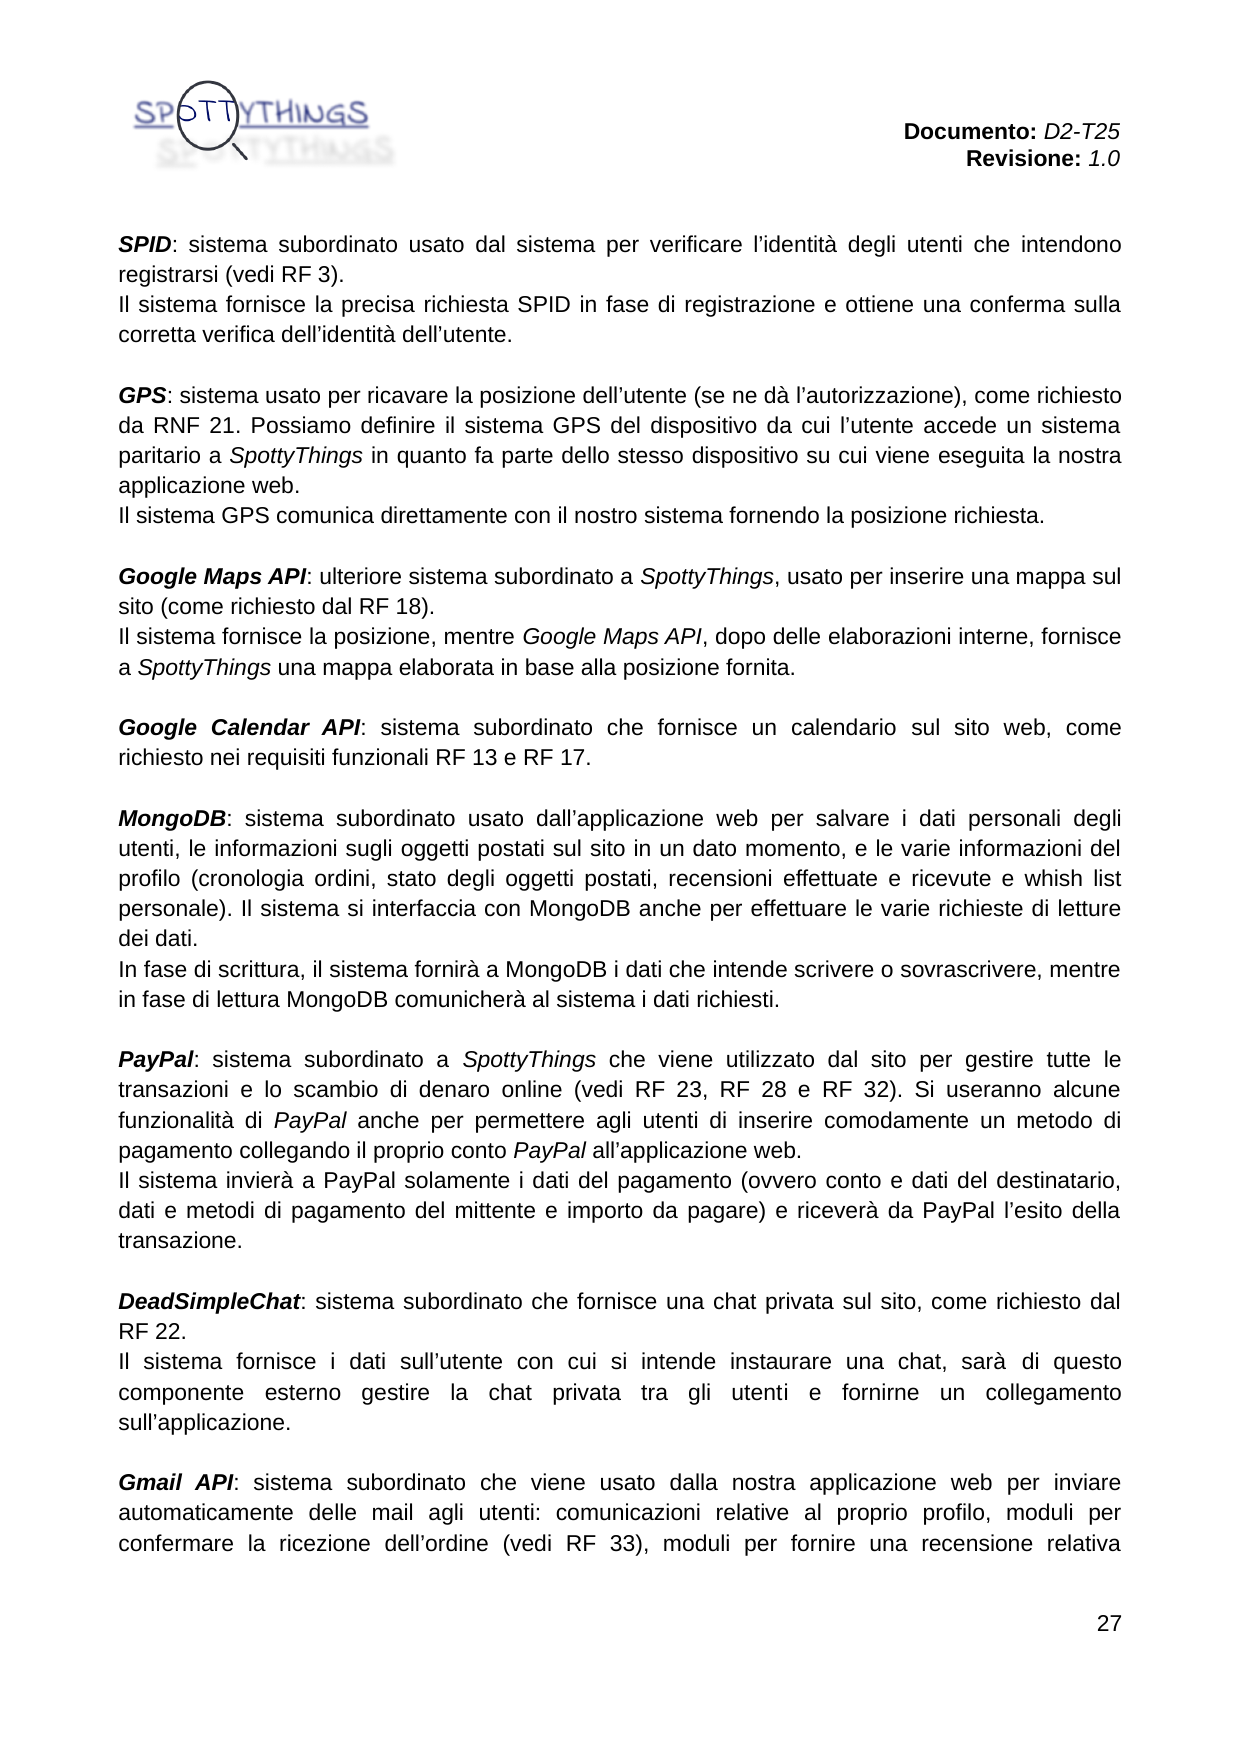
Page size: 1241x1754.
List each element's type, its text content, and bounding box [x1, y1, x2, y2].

picture [123, 73, 399, 187]
text Google Calendar API: sistema subordinato che fornisce un calendario sul sito web, come richiesto nei requisiti funzionali RF 13 e RF 17. [118, 714, 1122, 770]
text GPS: sistema usato per ricavare la posizione dell’utente (se ne dà l’autorizzazione), come richiesto da RNF 21. Possiamo definire il sistema GPS del dispositivo da cui l’utente accede un sistema paritario a SpottyThings in quanto fa parte dello stesso dispositivo su cui viene eseguita la nostra applicazione web. [118, 382, 1122, 498]
text Il sistema fornisce i dati sull’utente con cui si intende instaurare una chat, sarà di questo componente esterno gestire la chat privata tra gli utenti e fornirne un collegamento sull’applicazione. [118, 1348, 1122, 1435]
text DeadSimpleChat: sistema subordinato che fornisce una chat privata sul sito, come richiesto dal RF 22. [118, 1288, 1122, 1344]
text Il sistema fornisce la posizione, mentre Google Maps API, dopo delle elaborazioni interne, fornisce a SpottyThings una mappa elaborata in base alla posizione fornita. [118, 623, 1122, 680]
text MongoDB: sistema subordinato usato dall’applicazione web per salvare i dati personali degli utenti, le informazioni sugli oggetti postati sul sito in un dato momento, e le varie informazioni del profilo (cronologia ordini, stato degli oggetti postati, recensioni effettuate e ricevute e whish list personale). Il sistema si interfaccia con MongoDB anche per effettuare le varie richieste di letture dei dati. [118, 804, 1122, 952]
text Il sistema fornisce la precisa richiesta SPID in fase di registrazione e ottiene una conferma sulla corretta verifica dell’identità dell’utente. [118, 291, 1122, 347]
text Google Maps API: ulteriore sistema subordinato a SpottyThings, usato per inserire una mappa sul sito (come richiesto dal RF 18). [118, 563, 1122, 619]
text PayPal: sistema subordinato a SpottyThings che viene utilizzato dal sito per gestire tutte le transazioni e lo scambio di denaro online (vedi RF 23, RF 28 e RF 32). Si useranno alcune funzionalità di PayPal anche per permettere agli utenti di inserire comodamente un metodo di pagamento collegando il proprio conto PayPal all’applicazione web. [118, 1046, 1122, 1163]
text Gmail API: sistema subordinato che viene usato dalla nostra applicazione web per inviare automaticamente delle mail agli utenti: comunicazioni relative al proprio profilo, moduli per confermare la ricezione dell’ordine (vedi RF 33), moduli per fornire una recensione relativa [118, 1469, 1122, 1556]
text Il sistema GPS comunica direttamente con il nostro sistema fornendo la posizione richiesta. [118, 502, 1122, 529]
text SPID: sistema subordinato usato dal sistema per verificare l’identità degli utenti che intendono registrarsi (vedi RF 3). [118, 231, 1122, 287]
text In fase di scrittura, il sistema fornirà a MongoDB i dati che intende scrivere o sovrascrivere, mentre in fase di lettura MongoDB comunicherà al sistema i dati richiesti. [118, 956, 1122, 1012]
text Il sistema invierà a PayPal solamente i dati del pagamento (ovvero conto e dati del destinatario, dati e metodi di pagamento del mittente e importo da pagare) e riceverà da PayPal l’esito della transazione. [118, 1167, 1122, 1254]
